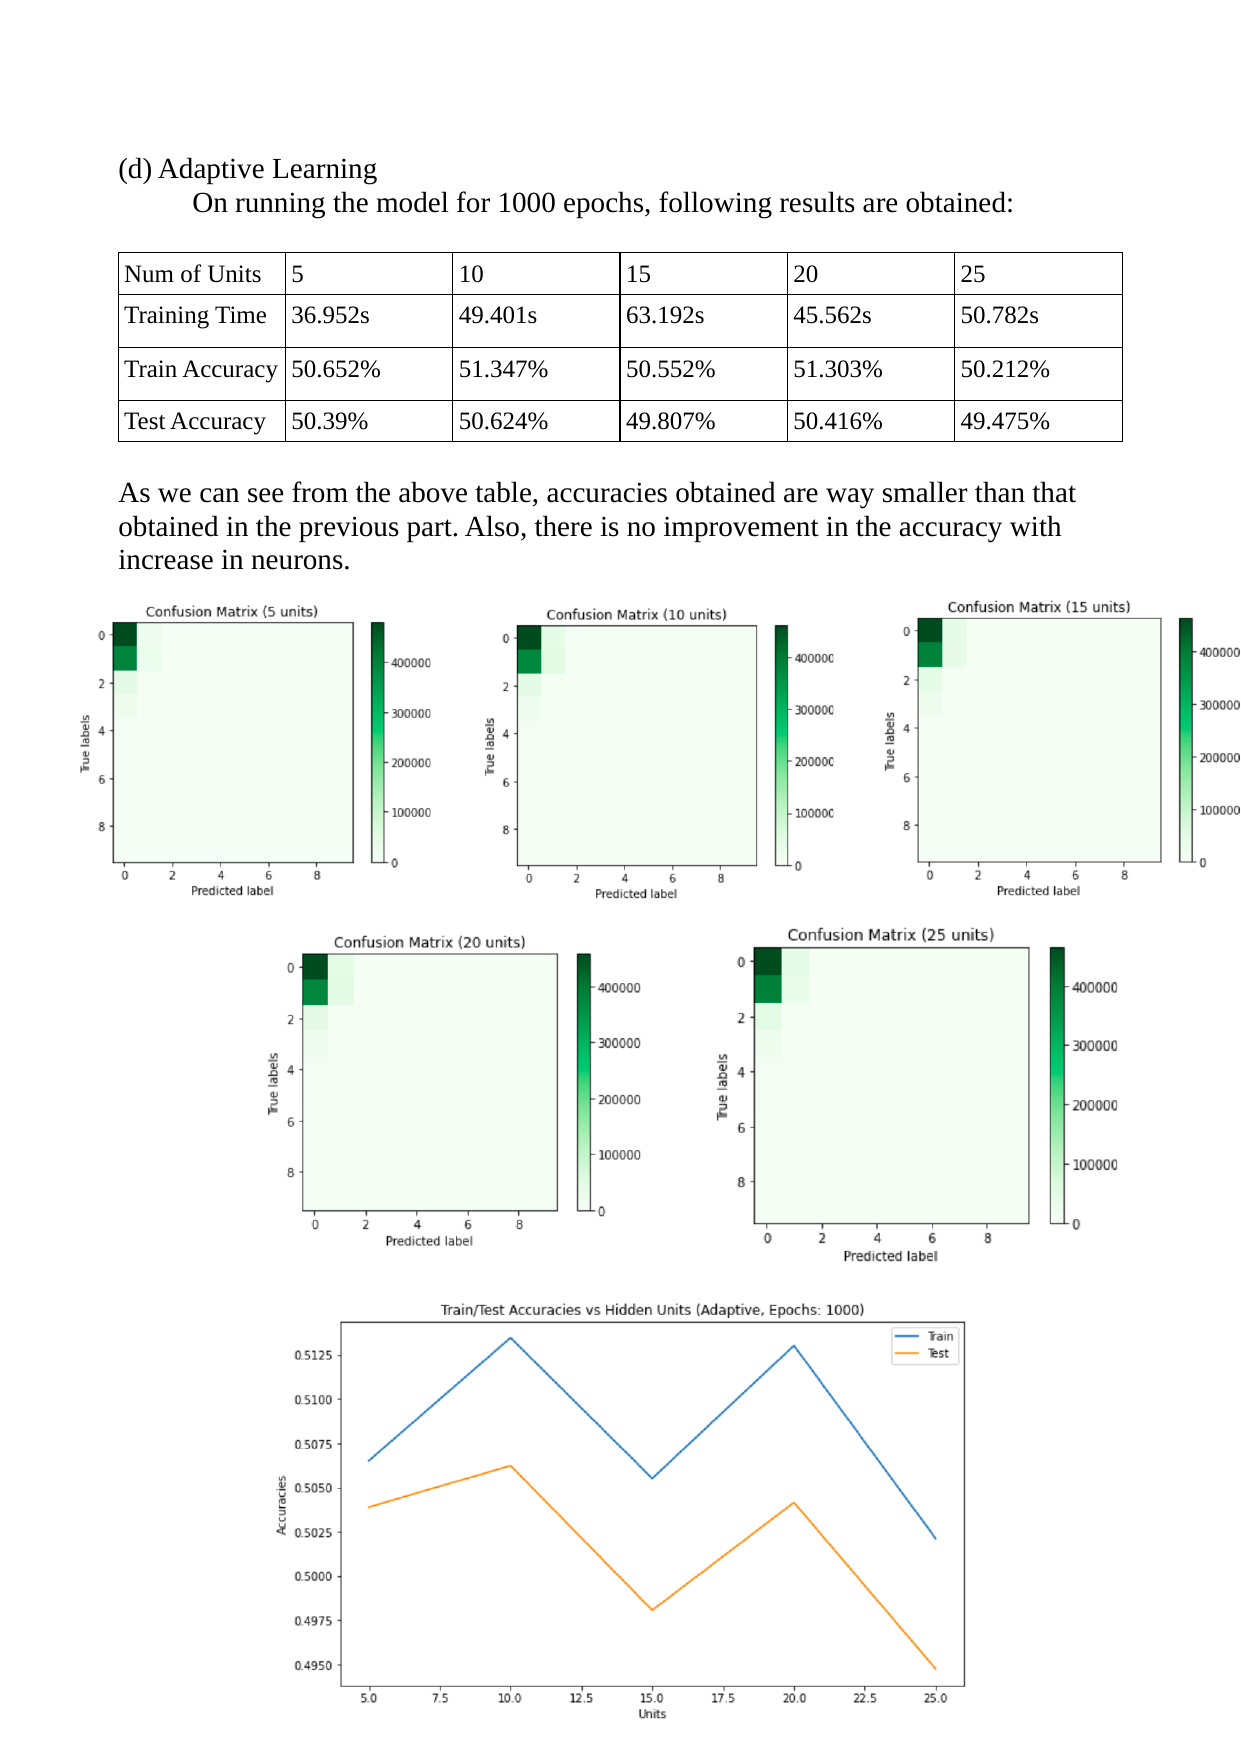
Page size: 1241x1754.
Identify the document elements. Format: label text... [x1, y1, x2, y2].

table_cell 50.416% [788, 401, 954, 441]
table_cell Training Time [119, 295, 285, 347]
table_cell 51.303% [788, 348, 954, 399]
table_cell 50.212% [955, 348, 1122, 399]
table_cell 50.652% [286, 348, 452, 399]
table_cell 50.39% [286, 401, 452, 441]
picture [881, 598, 1241, 897]
table_header Num of Units [119, 253, 285, 293]
text On running the model for 1000 epochs, following results are obtained: [118, 185, 1122, 219]
picture [265, 934, 643, 1248]
table_cell Test Accuracy [119, 401, 285, 441]
table_header 25 [955, 253, 1122, 293]
table_header 15 [621, 253, 787, 293]
picture [275, 1301, 966, 1723]
table_cell 45.562s [788, 295, 954, 347]
table_cell Train Accuracy [119, 348, 285, 399]
table_header 10 [453, 253, 619, 293]
table_cell 49.401s [453, 295, 619, 347]
table_cell 49.807% [621, 401, 787, 441]
table_cell 49.475% [955, 401, 1122, 441]
picture [714, 925, 1118, 1264]
table_cell 50.782s [955, 295, 1122, 347]
text As we can see from the above table, accuracies obtained are way smaller than that obtained in the previous part. Also, there is no improvement in the accuracy with increase in neurons. [118, 475, 1122, 576]
table_cell 50.624% [453, 401, 619, 441]
table_cell 51.347% [453, 348, 619, 399]
table_cell 63.192s [621, 295, 787, 347]
text (d) Adaptive Learning [118, 152, 1122, 185]
table_header 20 [788, 253, 954, 293]
table_cell 36.952s [286, 295, 452, 347]
picture [75, 605, 431, 897]
table_header 5 [286, 253, 452, 293]
picture [485, 608, 834, 901]
table_cell 50.552% [621, 348, 787, 399]
